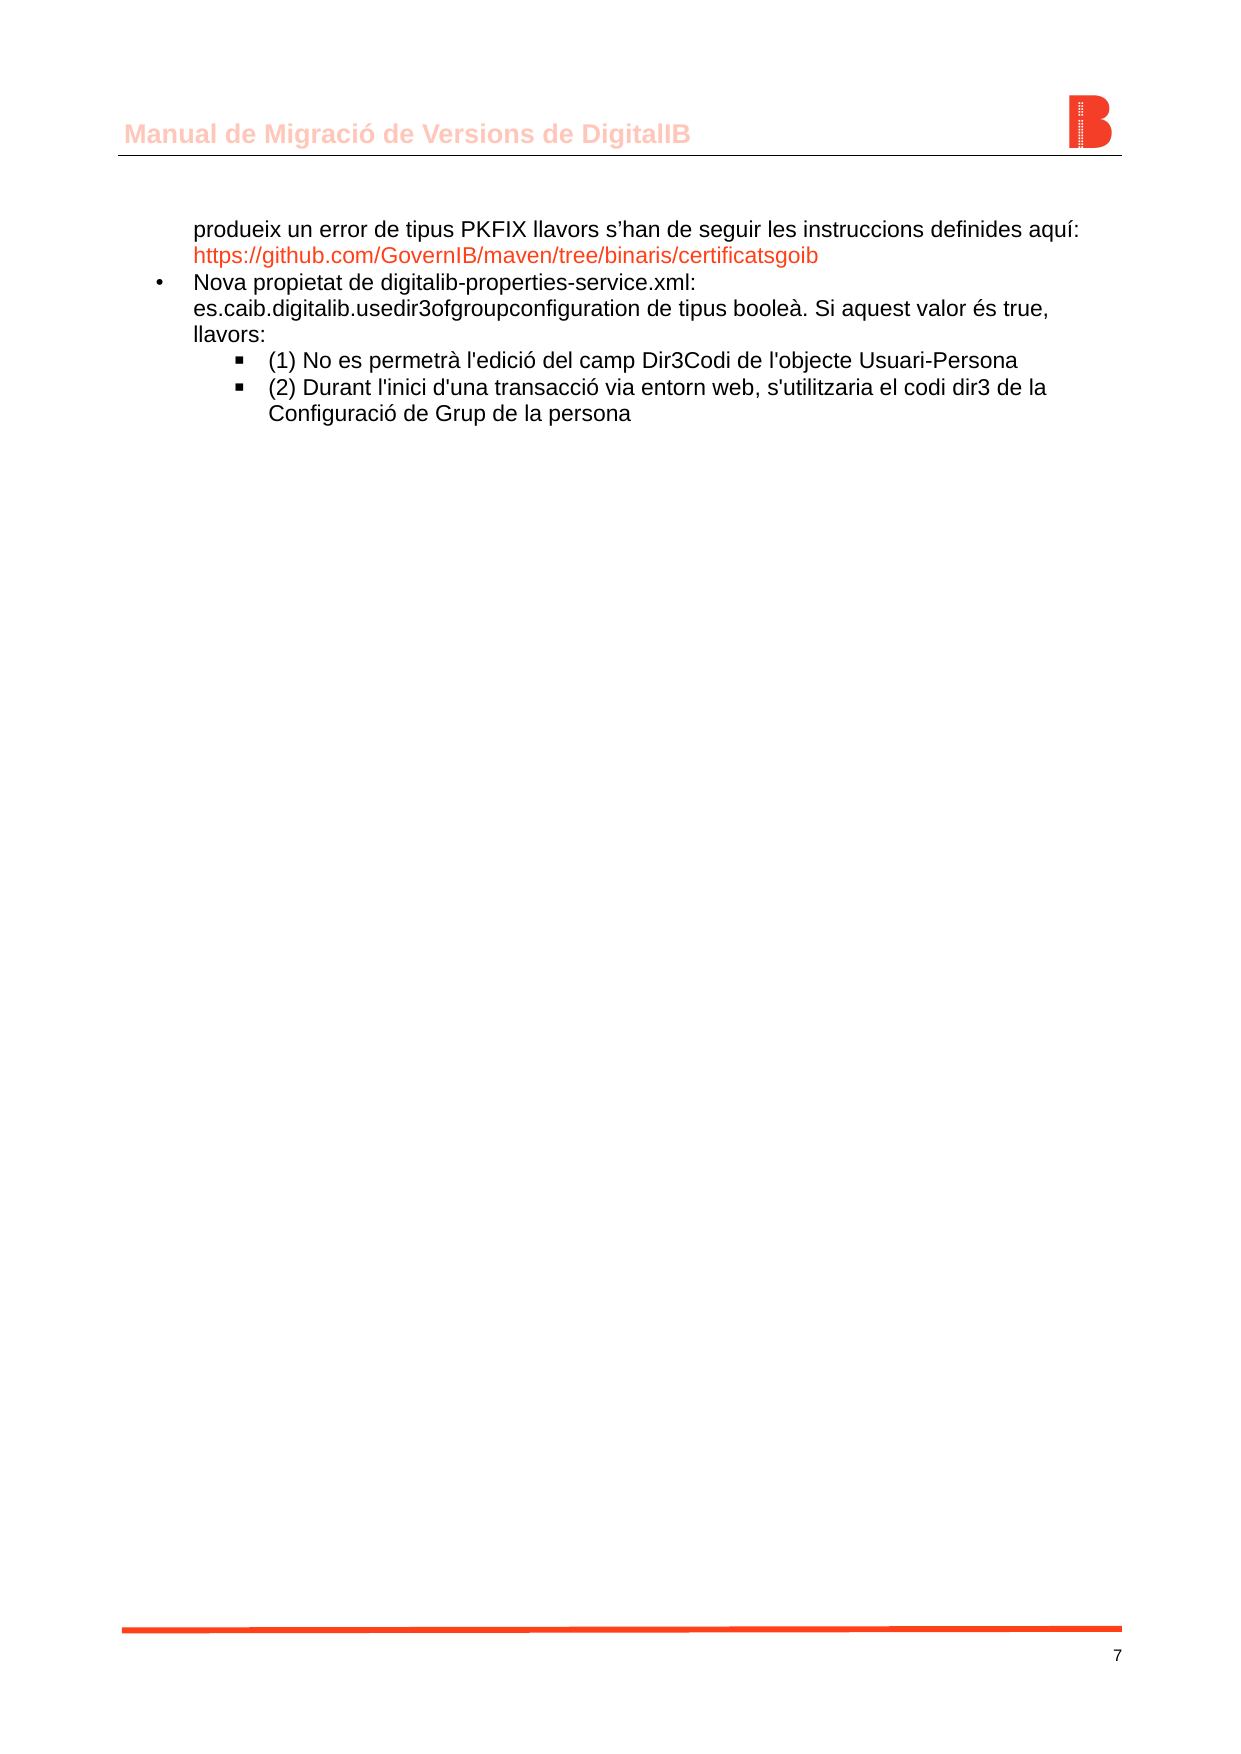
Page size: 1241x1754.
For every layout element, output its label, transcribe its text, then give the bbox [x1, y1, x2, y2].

list Nova propietat de digitalib-properties-service.xml: es.caib.digitalib.usedir3ofgroupconfiguration de tipus booleà. Si aquest valor és true, llavors: [156, 268, 1122, 347]
picture [1063, 94, 1117, 150]
list (2) Durant l'inici d'una transacció via entorn web, s'utilitzaria el codi dir3 de la Configuració de Grup de la persona [231, 374, 1122, 427]
list (1) No es permetrà l'edició del camp Dir3Codi de l'objecte Usuari-Persona [231, 347, 1122, 374]
list produeix un error de tipus PKFIX llavors s’han de seguir les instruccions definides aquí: https://github.com/GovernIB/maven/tree/binaris/certificatsgoib [156, 216, 1122, 268]
